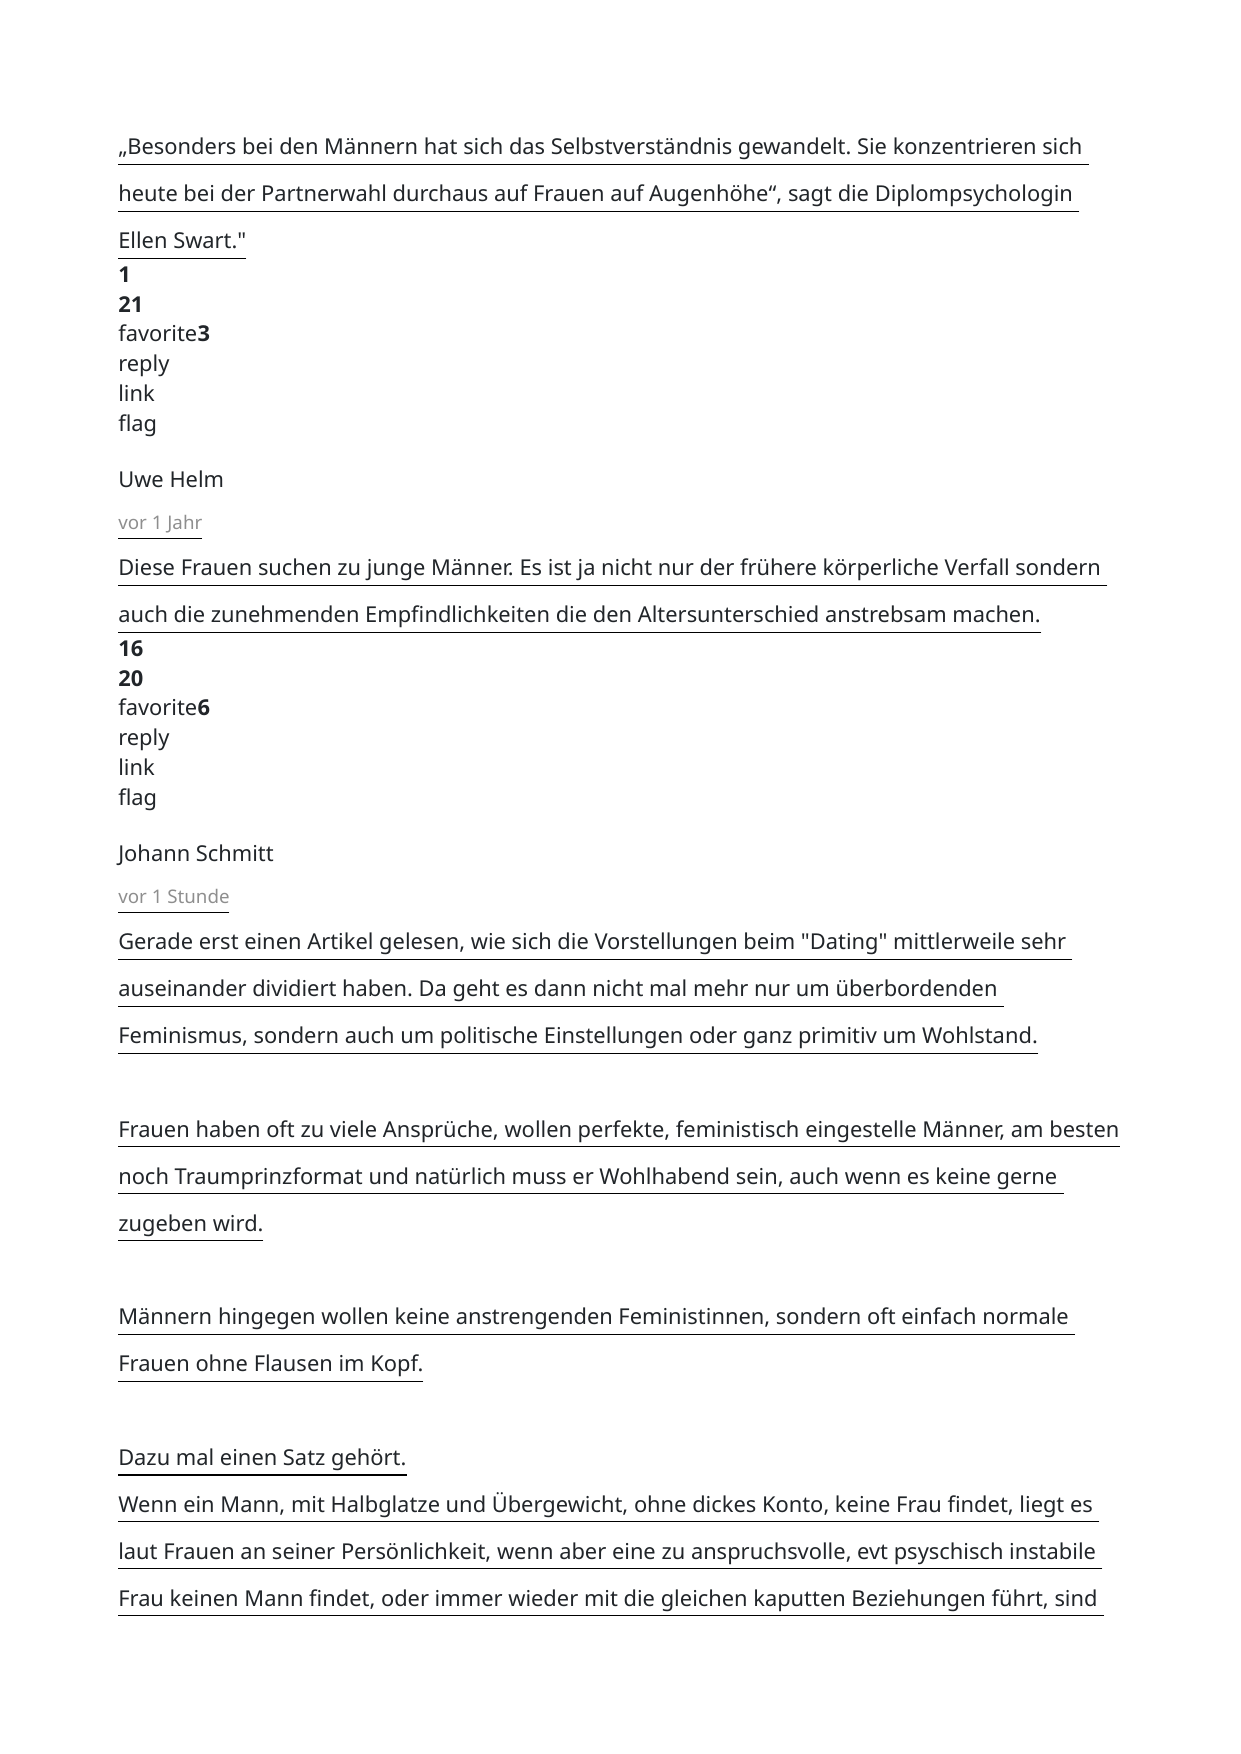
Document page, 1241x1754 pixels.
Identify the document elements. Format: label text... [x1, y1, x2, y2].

text „Besonders bei den Männern hat sich das Selbstverständnis gewandelt. Sie konzentrieren sich heute bei der Partnerwahl durchaus auf Frauen auf Augenhöhe“, sagt die Diplompsychologin Ellen Swart." [118, 118, 1122, 259]
text link [118, 752, 1122, 782]
text vor 1 Stunde [118, 883, 1122, 913]
text reply [118, 348, 1122, 378]
text 20 [118, 663, 1122, 692]
text Johann Schmitt [118, 827, 1114, 868]
text favorite6 [118, 692, 1122, 722]
text vor 1 Jahr [118, 509, 1122, 539]
text favorite3 [118, 318, 1122, 348]
text 1 [118, 259, 1122, 288]
text reply [118, 722, 1122, 752]
text Uwe Helm [118, 453, 1114, 494]
text 21 [118, 288, 1122, 318]
text link [118, 378, 1122, 408]
text flag [118, 782, 1122, 812]
text Gerade erst einen Artikel gelesen, wie sich die Vorstellungen beim "Dating" mittlerweile sehr auseinander dividiert haben. Da geht es dann nicht mal mehr nur um überbordenden Feminismus, sondern auch um politische Einstellungen oder ganz primitiv um Wohlstand. Frauen haben oft zu viele Ansprüche, wollen perfekte, feministisch eingestelle Männer, am besten noch Traumprinzformat und natürlich muss er Wohlhabend sein, auch wenn es keine gerne zugeben wird. Männern hingegen wollen keine anstrengenden Feministinnen, sondern oft einfach normale Frauen ohne Flausen im Kopf. Dazu mal einen Satz gehört. Wenn ein Mann, mit Halbglatze und Übergewicht, ohne dickes Konto, keine Frau findet, liegt es laut Frauen an seiner Persönlichkeit, wenn aber eine zu anspruchsvolle, evt psyschisch instabile Frau keinen Mann findet, oder immer wieder mit die gleichen kaputten Beziehungen führt, sind [118, 913, 1122, 1616]
text 16 [118, 633, 1122, 663]
text Diese Frauen suchen zu junge Männer. Es ist ja nicht nur der frühere körperliche Verfall sondern auch die zunehmenden Empfindlichkeiten die den Altersunterschied anstrebsam machen. [118, 539, 1122, 633]
text flag [118, 408, 1122, 437]
